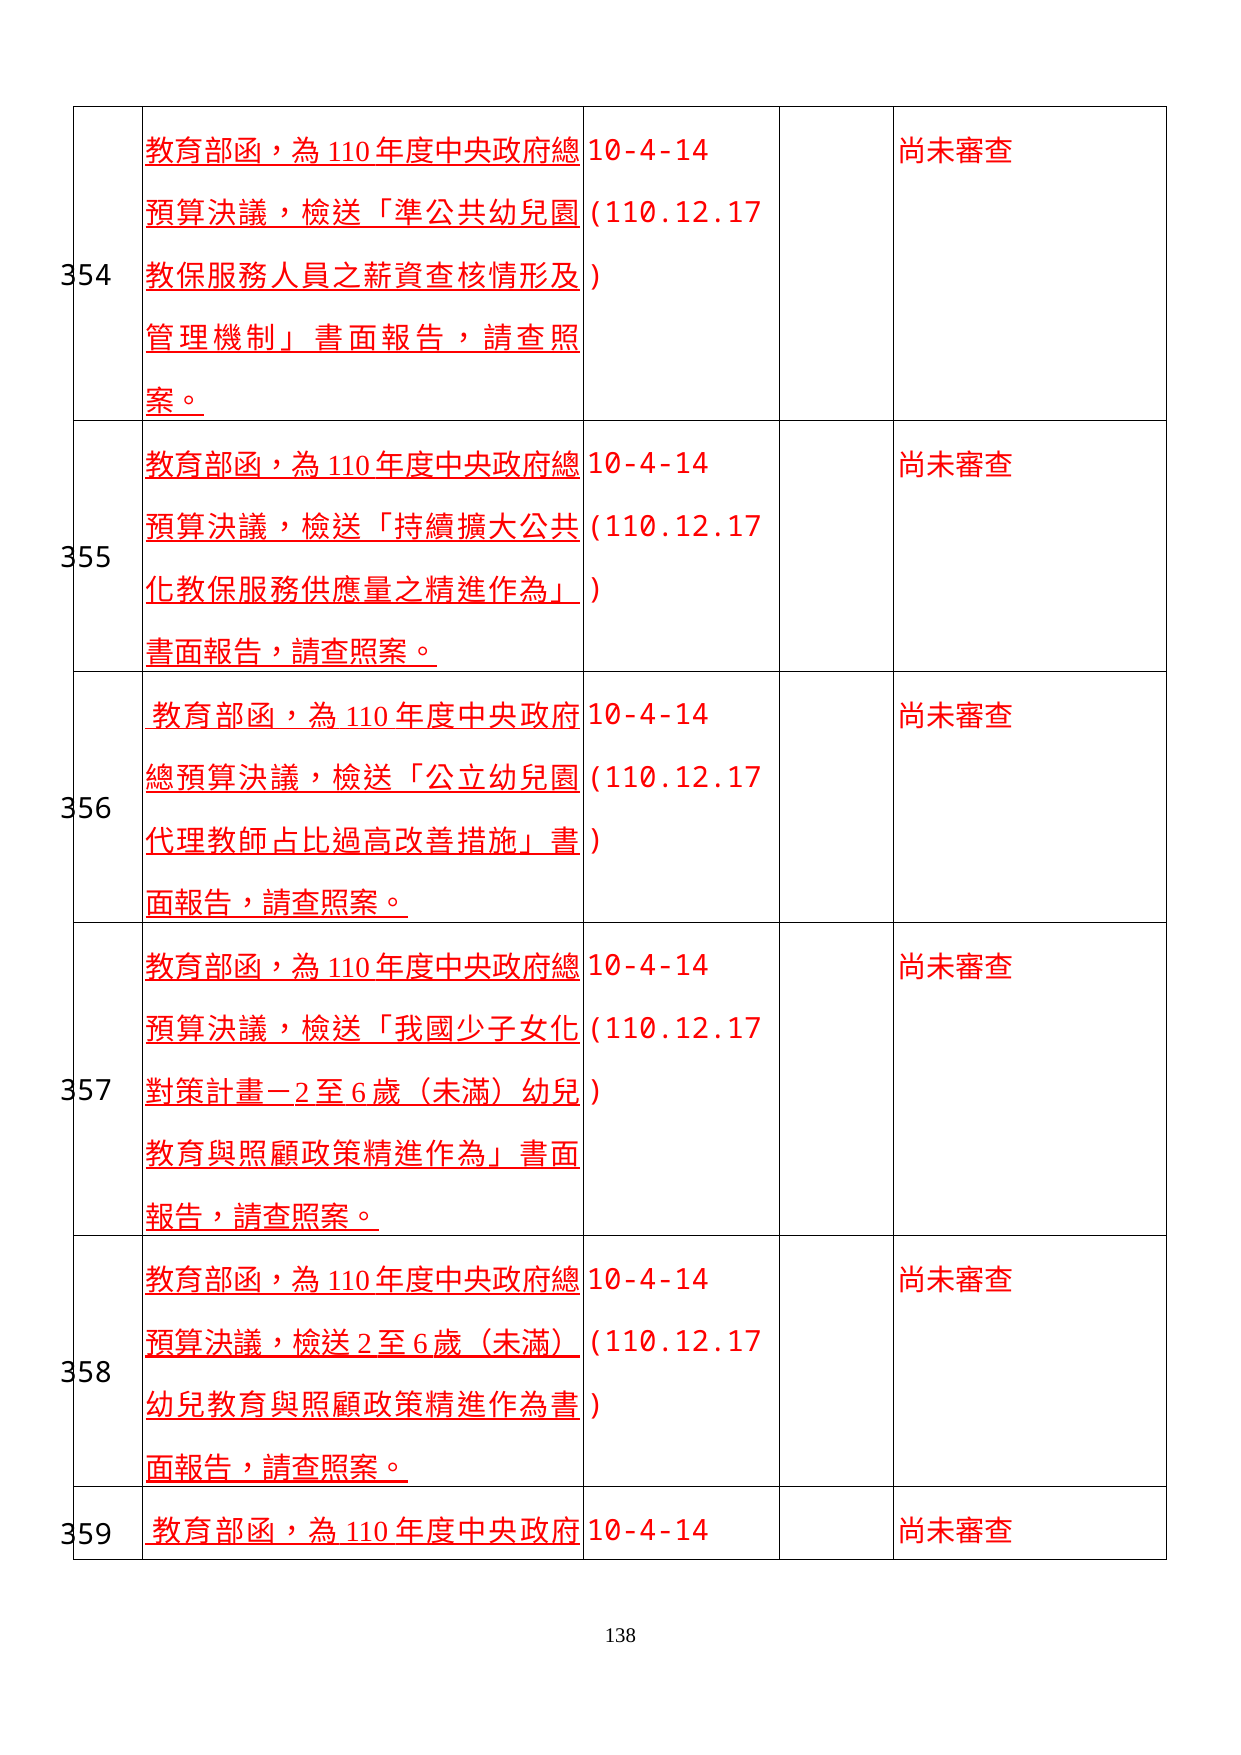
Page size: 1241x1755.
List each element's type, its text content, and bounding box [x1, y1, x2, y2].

table_cell 教育部函，為110年度中央政府 [143, 1487, 583, 1559]
table_cell 尚未審查 [894, 107, 1166, 419]
table_cell [74, 421, 142, 671]
table_cell [780, 1236, 893, 1486]
table_cell [74, 1236, 142, 1486]
table_cell 10-4-14 (110.12.17) [584, 923, 779, 1235]
table_cell [74, 923, 142, 1235]
table_cell 尚未審查 [894, 672, 1166, 922]
table_cell 10-4-14 [584, 1487, 779, 1559]
table_cell 10-4-14 (110.12.17) [584, 672, 779, 922]
table_cell 教育部函，為110年度中央政府總預算決議，檢送「我國少子女化對策計畫－2至6歲（未滿）幼兒教育與照顧政策精進作為」書面報告，請查照案。 [143, 923, 583, 1235]
table_cell 尚未審查 [894, 1487, 1166, 1559]
table_cell 10-4-14 (110.12.17) [584, 1236, 779, 1486]
table_cell 尚未審查 [894, 421, 1166, 671]
table_cell 教育部函，為110年度中央政府總預算決議，檢送「公立幼兒園代理教師占比過高改善措施」書面報告，請查照案。 [143, 672, 583, 922]
table_cell 教育部函，為110年度中央政府總預算決議，檢送2至6歲（未滿）幼兒教育與照顧政策精進作為書面報告，請查照案。 [143, 1236, 583, 1486]
table_cell [780, 1487, 893, 1559]
table_cell 10-4-14 (110.12.17) [584, 107, 779, 419]
table_cell [74, 1487, 142, 1559]
table_cell [780, 923, 893, 1235]
table_cell 教育部函，為110年度中央政府總預算決議，檢送「持續擴大公共化教保服務供應量之精進作為」書面報告，請查照案。 [143, 421, 583, 671]
table_cell [780, 421, 893, 671]
table_cell 教育部函，為110年度中央政府總預算決議，檢送「準公共幼兒園教保服務人員之薪資查核情形及管理機制」書面報告，請查照案。 [143, 107, 583, 419]
table_cell 10-4-14 (110.12.17) [584, 421, 779, 671]
table_cell 尚未審查 [894, 1236, 1166, 1486]
table_cell [780, 672, 893, 922]
table_cell 尚未審查 [894, 923, 1166, 1235]
table_cell [74, 672, 142, 922]
table_cell [74, 107, 142, 419]
table_cell [780, 107, 893, 419]
